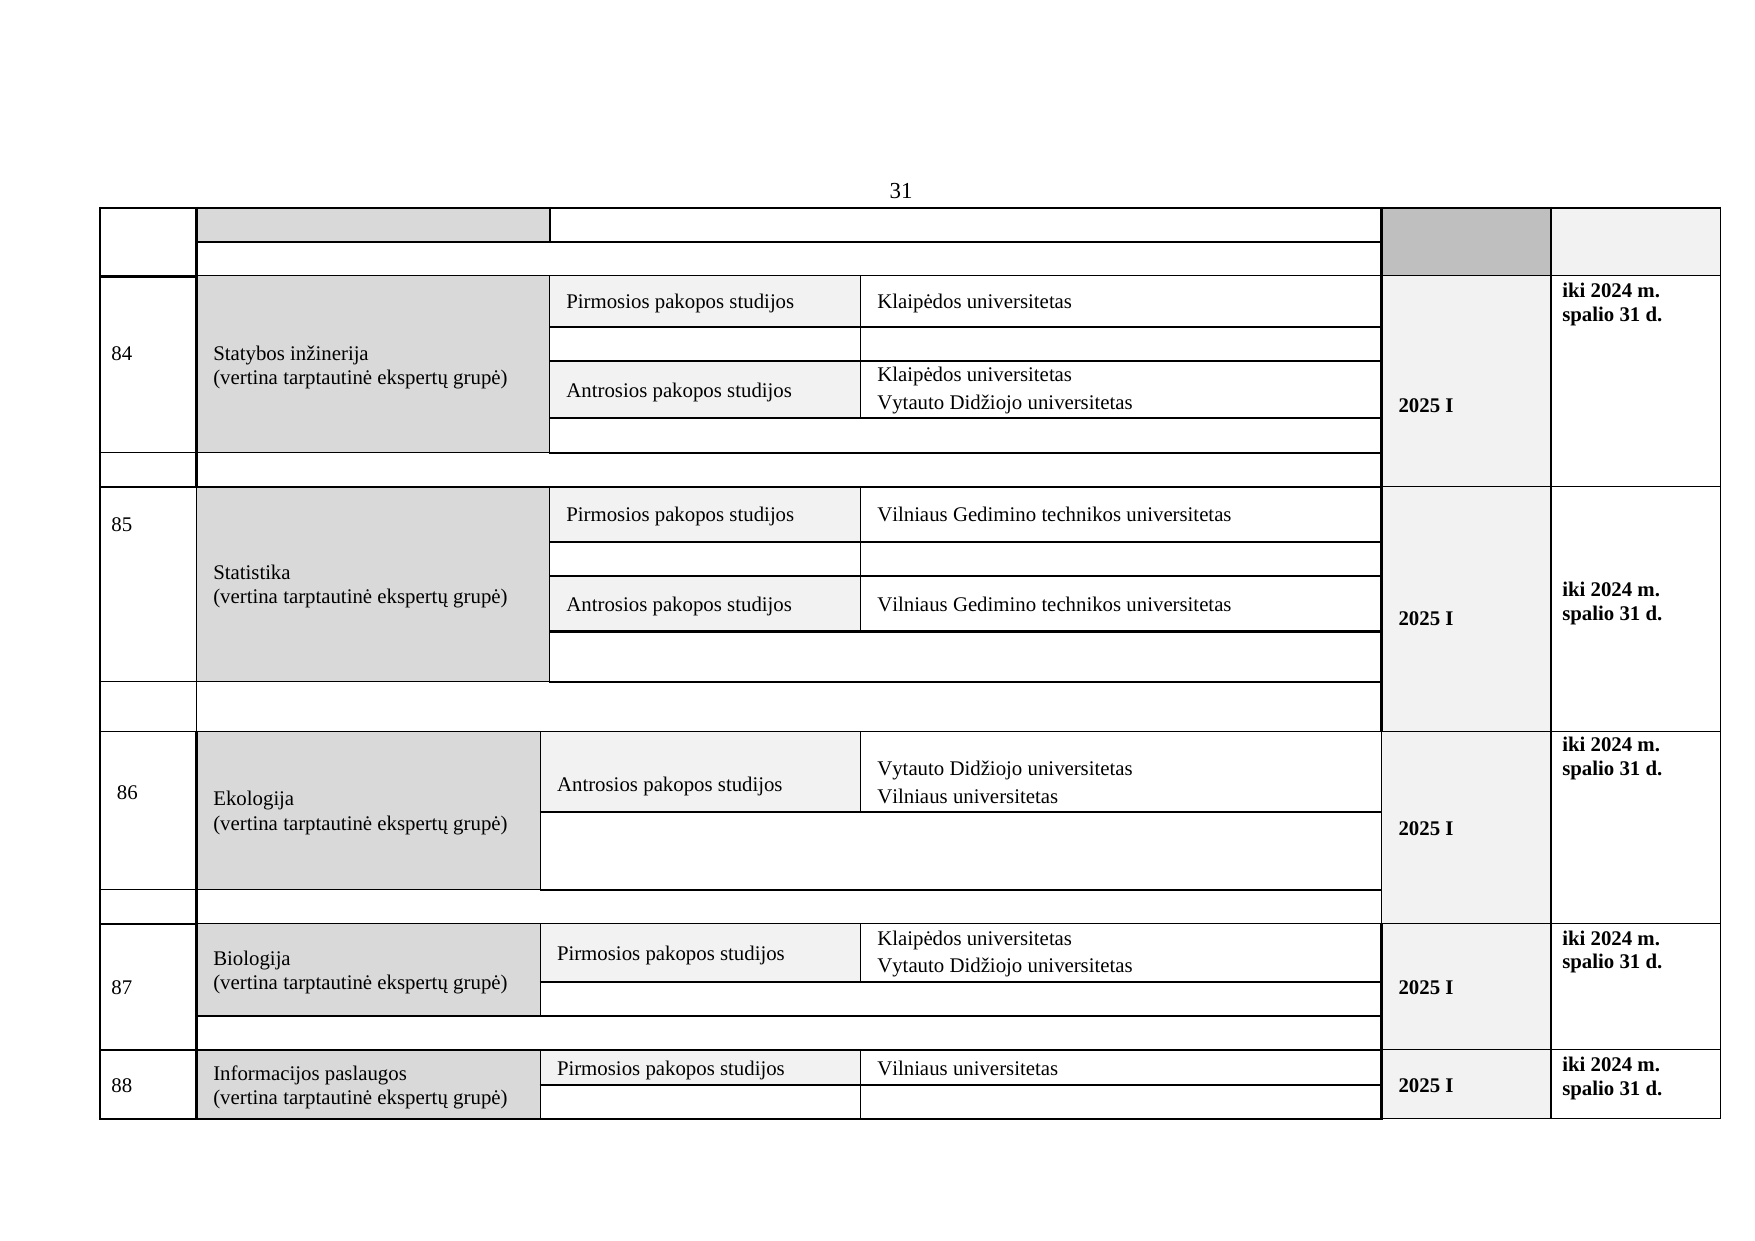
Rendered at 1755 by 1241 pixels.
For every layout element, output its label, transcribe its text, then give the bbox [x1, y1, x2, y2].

table_cell [101, 209, 195, 275]
table_cell [541, 983, 1380, 1015]
table_cell [1383, 681, 1550, 731]
table_cell iki 2024 m. spalio 31 d. [1552, 924, 1720, 1049]
table_cell Pirmosios pakopos studijos [541, 924, 860, 981]
table_cell Vytauto Didžiojo universitetas Vilniaus universitetas [861, 732, 1381, 811]
table_cell iki 2024 m. spalio 31 d. [1552, 732, 1720, 923]
table_cell [1552, 541, 1720, 575]
table_cell [1383, 417, 1550, 452]
table_cell 2025 I [1382, 732, 1550, 923]
table_cell [861, 1086, 1380, 1118]
table_cell [861, 543, 1380, 575]
table_cell [198, 890, 1381, 923]
table_cell Biologija (vertina tarptautinė ekspertų grupė) [198, 924, 540, 1015]
table_cell [197, 682, 1380, 731]
table_cell [1552, 417, 1720, 452]
table_cell Statistika (vertina tarptautinė ekspertų grupė) [197, 488, 549, 681]
table_cell [861, 328, 1380, 360]
table_cell Antrosios pakopos studijos [550, 577, 860, 630]
table_cell [1383, 487, 1550, 541]
table_cell [1552, 209, 1720, 275]
table_cell [198, 1017, 1380, 1049]
table_cell [541, 813, 1381, 889]
table_cell [1552, 681, 1720, 731]
table_cell [550, 419, 1380, 452]
table_cell Klaipėdos universitetas Vytauto Didžiojo universitetas [861, 924, 1380, 981]
table_cell Klaipėdos universitetas [861, 276, 1380, 326]
table_cell [1552, 452, 1720, 486]
table_cell Pirmosios pakopos studijos [550, 276, 860, 326]
table_cell Statybos inžinerija (vertina tarptautinė ekspertų grupė) [198, 276, 549, 452]
table_cell 2025 I [1383, 924, 1550, 1049]
table_cell [550, 543, 860, 575]
table_cell 86 [101, 732, 195, 889]
table_cell [1383, 630, 1550, 681]
table_cell Antrosios pakopos studijos [541, 732, 860, 811]
table_cell iki 2024 m. spalio 31 d. [1552, 276, 1720, 417]
table_cell Antrosios pakopos studijos [550, 362, 860, 417]
table_cell Vilniaus universitetas [861, 1051, 1380, 1084]
table_cell [1552, 630, 1720, 681]
table_cell 85 [101, 488, 196, 681]
table_cell 84 [101, 278, 195, 452]
table_cell [101, 453, 195, 486]
table_cell 2025 I [1383, 1050, 1550, 1118]
table_cell [198, 453, 1380, 486]
table_cell iki 2024 m. spalio 31 d. [1552, 575, 1720, 630]
table_cell [1383, 541, 1550, 575]
table_cell 2025 I [1383, 575, 1550, 630]
table_cell [551, 209, 1380, 241]
table_cell [101, 890, 195, 923]
table_cell [550, 633, 1380, 681]
table_cell 88 [101, 1051, 195, 1118]
table_cell 87 [101, 925, 195, 1049]
table_cell [198, 243, 1380, 275]
table_cell [1552, 487, 1720, 541]
table_cell iki 2024 m. spalio 31 d. [1552, 1050, 1720, 1118]
table_cell Vilniaus Gedimino technikos universitetas [861, 488, 1380, 541]
table_cell Ekologija (vertina tarptautinė ekspertų grupė) [198, 732, 540, 889]
table_cell Pirmosios pakopos studijos [541, 1051, 860, 1084]
table_cell [198, 209, 549, 241]
table_cell [1383, 209, 1550, 275]
table_cell Pirmosios pakopos studijos [550, 488, 860, 541]
table_cell [1383, 452, 1550, 486]
table_cell 2025 I [1383, 276, 1550, 417]
table_cell [550, 328, 860, 360]
table_cell [101, 682, 196, 731]
table_cell [541, 1086, 860, 1118]
table_cell Klaipėdos universitetas Vytauto Didžiojo universitetas [861, 362, 1380, 417]
table_cell Vilniaus Gedimino technikos universitetas [861, 577, 1380, 630]
table_cell Informacijos paslaugos (vertina tarptautinė ekspertų grupė) [198, 1051, 540, 1118]
